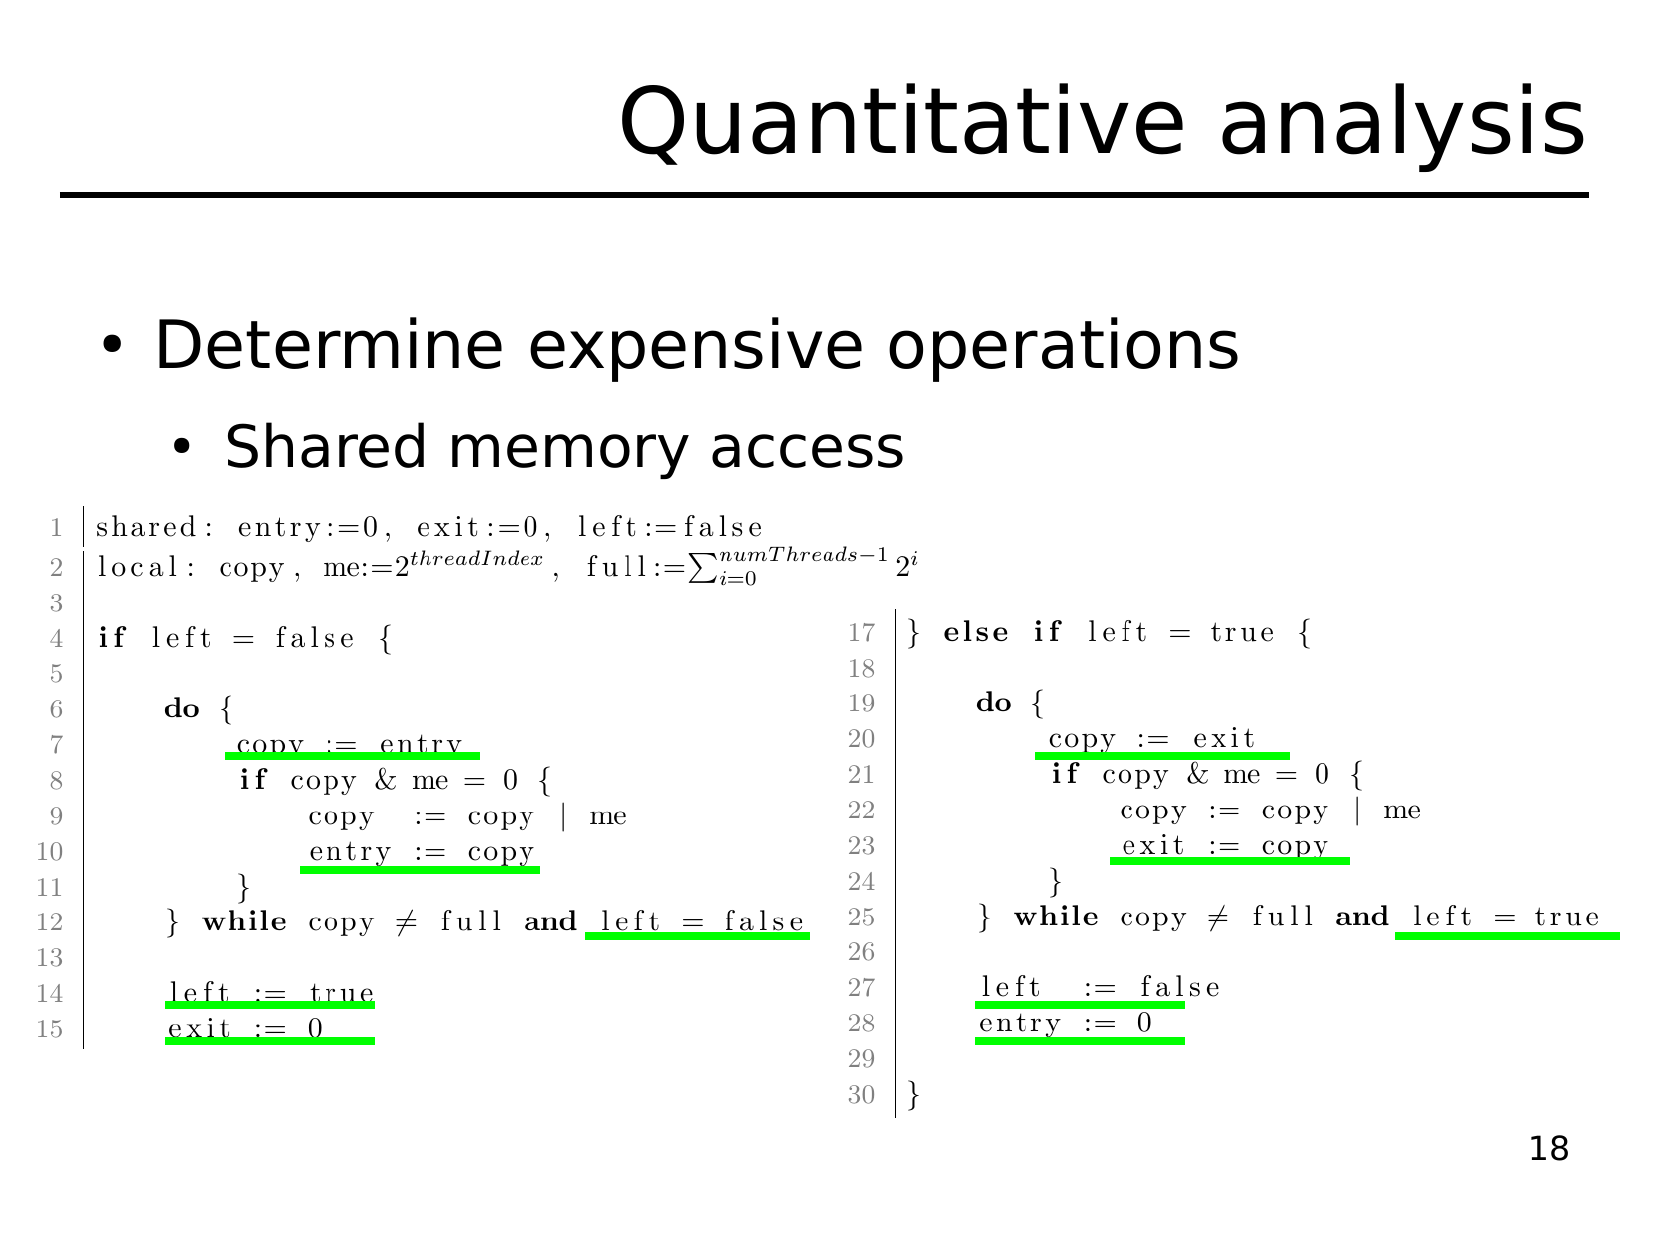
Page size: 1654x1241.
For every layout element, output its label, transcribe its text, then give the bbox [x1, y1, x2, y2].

title Quantitative analysis [101, 17, 1590, 226]
list Determine expensive operations Shared memory access [82, 306, 1571, 1111]
picture [30, 494, 1623, 1131]
